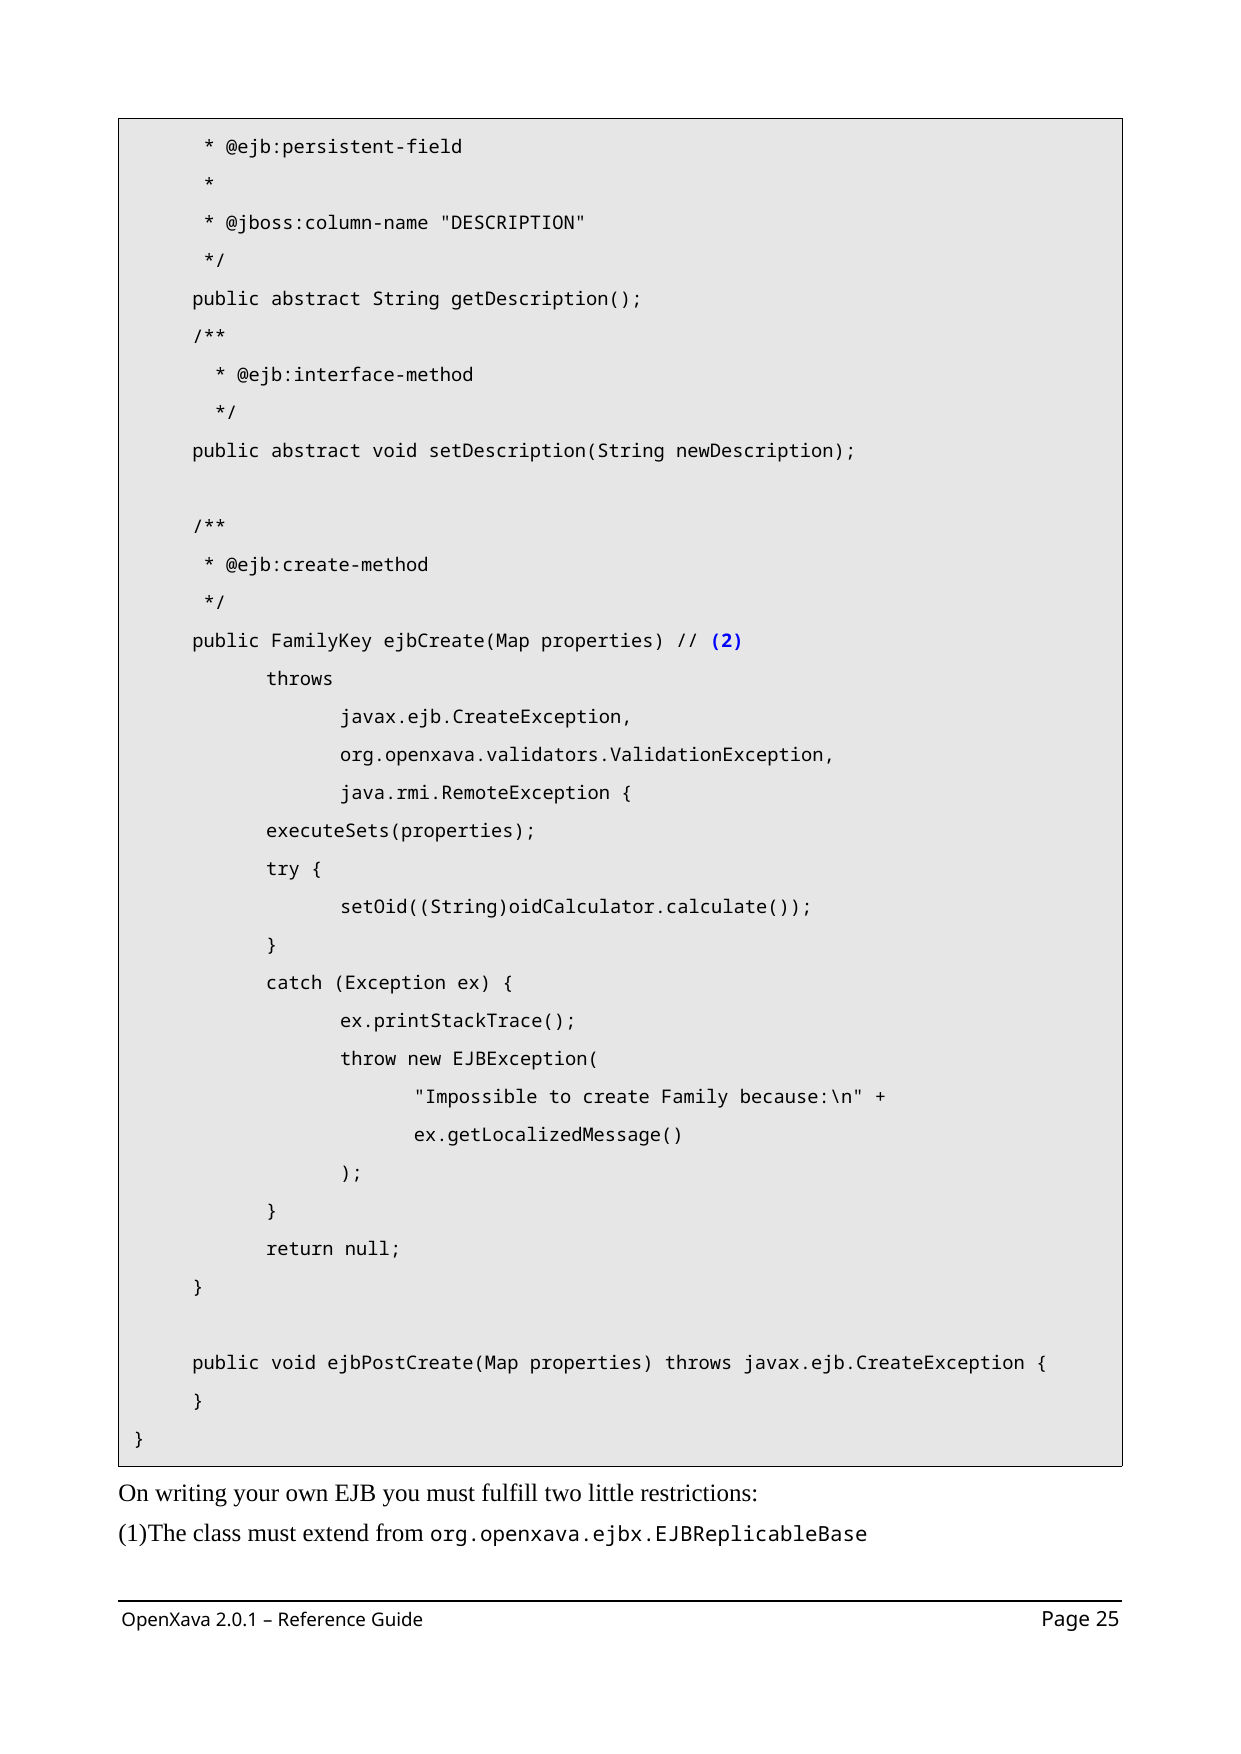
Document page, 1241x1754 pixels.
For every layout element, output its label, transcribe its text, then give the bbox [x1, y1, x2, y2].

text */ [119, 384, 1122, 422]
text /** [119, 308, 1122, 346]
list The class must extend from org.openxava.ejbx.EJBReplicableBase [118, 1519, 1122, 1547]
text try { [119, 841, 1122, 878]
text * @ejb:interface-method [119, 346, 1122, 384]
text throw new EJBException( [119, 1031, 1122, 1069]
text public abstract String getDescription(); [119, 270, 1122, 308]
text } [119, 1183, 1122, 1221]
text executeSets(properties); [119, 802, 1122, 841]
text * @jboss:column-name "DESCRIPTION" [119, 194, 1122, 232]
text setOid((String)oidCalculator.calculate()); [119, 878, 1122, 917]
text java.rmi.RemoteException { [119, 764, 1122, 802]
text } [119, 1411, 1122, 1466]
text } [119, 1373, 1122, 1411]
text * @ejb:create-method [119, 536, 1122, 574]
text public abstract void setDescription(String newDescription); [119, 422, 1122, 460]
text org.openxava.validators.ValidationException, [119, 726, 1122, 764]
text javax.ejb.CreateException, [119, 688, 1122, 726]
text } [119, 1259, 1122, 1297]
text /** [119, 498, 1122, 536]
text ex.printStackTrace(); [119, 993, 1122, 1031]
text ex.getLocalizedMessage() [119, 1107, 1122, 1145]
text ); [119, 1145, 1122, 1183]
text public void ejbPostCreate(Map properties) throws javax.ejb.CreateException { [119, 1335, 1122, 1373]
text On writing your own EJB you must fulfill two little restrictions: [118, 1479, 1122, 1506]
text */ [119, 574, 1122, 612]
text "Impossible to create Family because:\n" + [119, 1069, 1122, 1107]
text } [119, 917, 1122, 954]
text public FamilyKey ejbCreate(Map properties) // (2) [119, 612, 1122, 650]
text throws [119, 650, 1122, 688]
text * @ejb:persistent-field [119, 119, 1122, 156]
text */ [119, 232, 1122, 270]
text return null; [119, 1221, 1122, 1259]
text * [119, 156, 1122, 194]
text catch (Exception ex) { [119, 954, 1122, 993]
